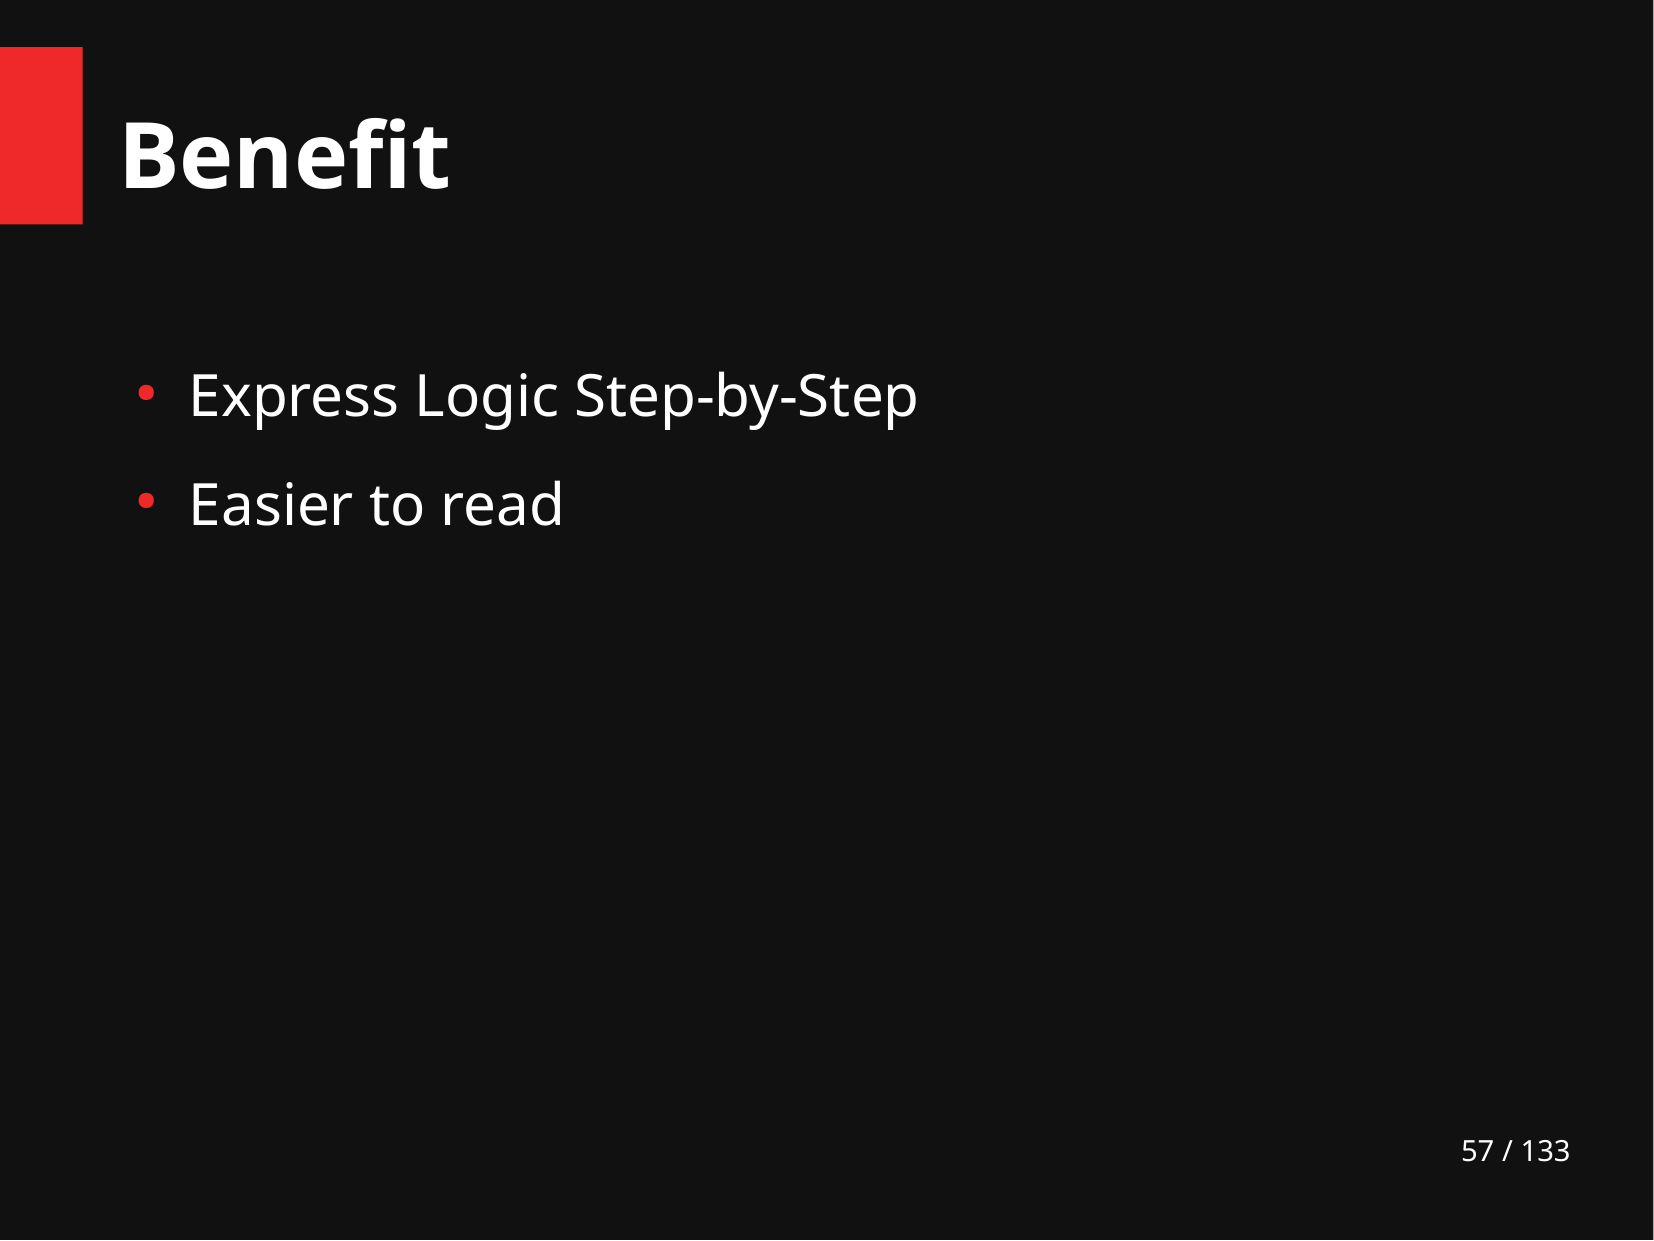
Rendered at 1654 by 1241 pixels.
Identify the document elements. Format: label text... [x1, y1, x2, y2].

list Express Logic Step-by-Step Easier to read [118, 354, 1536, 1074]
title Benefit [118, 49, 1571, 257]
